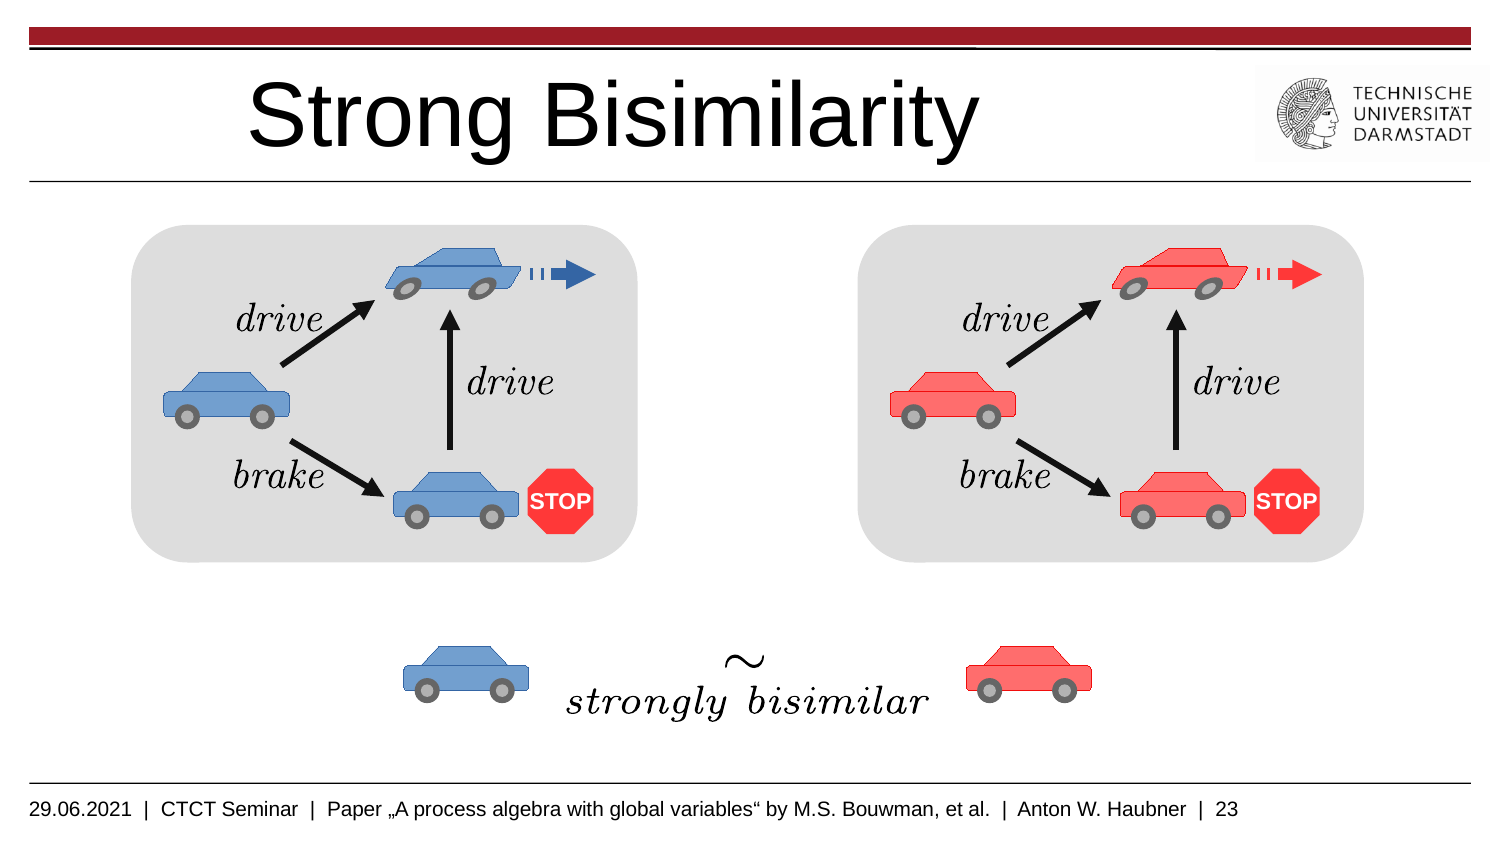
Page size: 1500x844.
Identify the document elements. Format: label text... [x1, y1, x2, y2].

title Strong Bisimilarity [29, 63, 1199, 167]
picture [1255, 65, 1490, 162]
text_box [966, 646, 1092, 704]
text_box [131, 224, 638, 563]
text_box [566, 695, 583, 714]
text_box [748, 685, 765, 714]
text_box STOP [1241, 479, 1333, 524]
text_box [403, 646, 529, 704]
text_box [818, 695, 855, 714]
text_box STOP [514, 479, 607, 524]
text_box [873, 685, 883, 714]
text_box [644, 695, 669, 714]
text_box [602, 695, 622, 714]
text_box [857, 695, 870, 714]
text_box [586, 688, 600, 714]
text_box [784, 695, 800, 714]
text_box [621, 695, 641, 714]
text_box [803, 695, 816, 714]
text_box [694, 685, 704, 714]
text_box [857, 224, 1364, 563]
text_box [706, 695, 727, 722]
text_box [671, 695, 691, 722]
text_box [909, 695, 929, 714]
text_box [886, 695, 907, 714]
text_box [725, 654, 764, 669]
text_box [769, 695, 782, 714]
